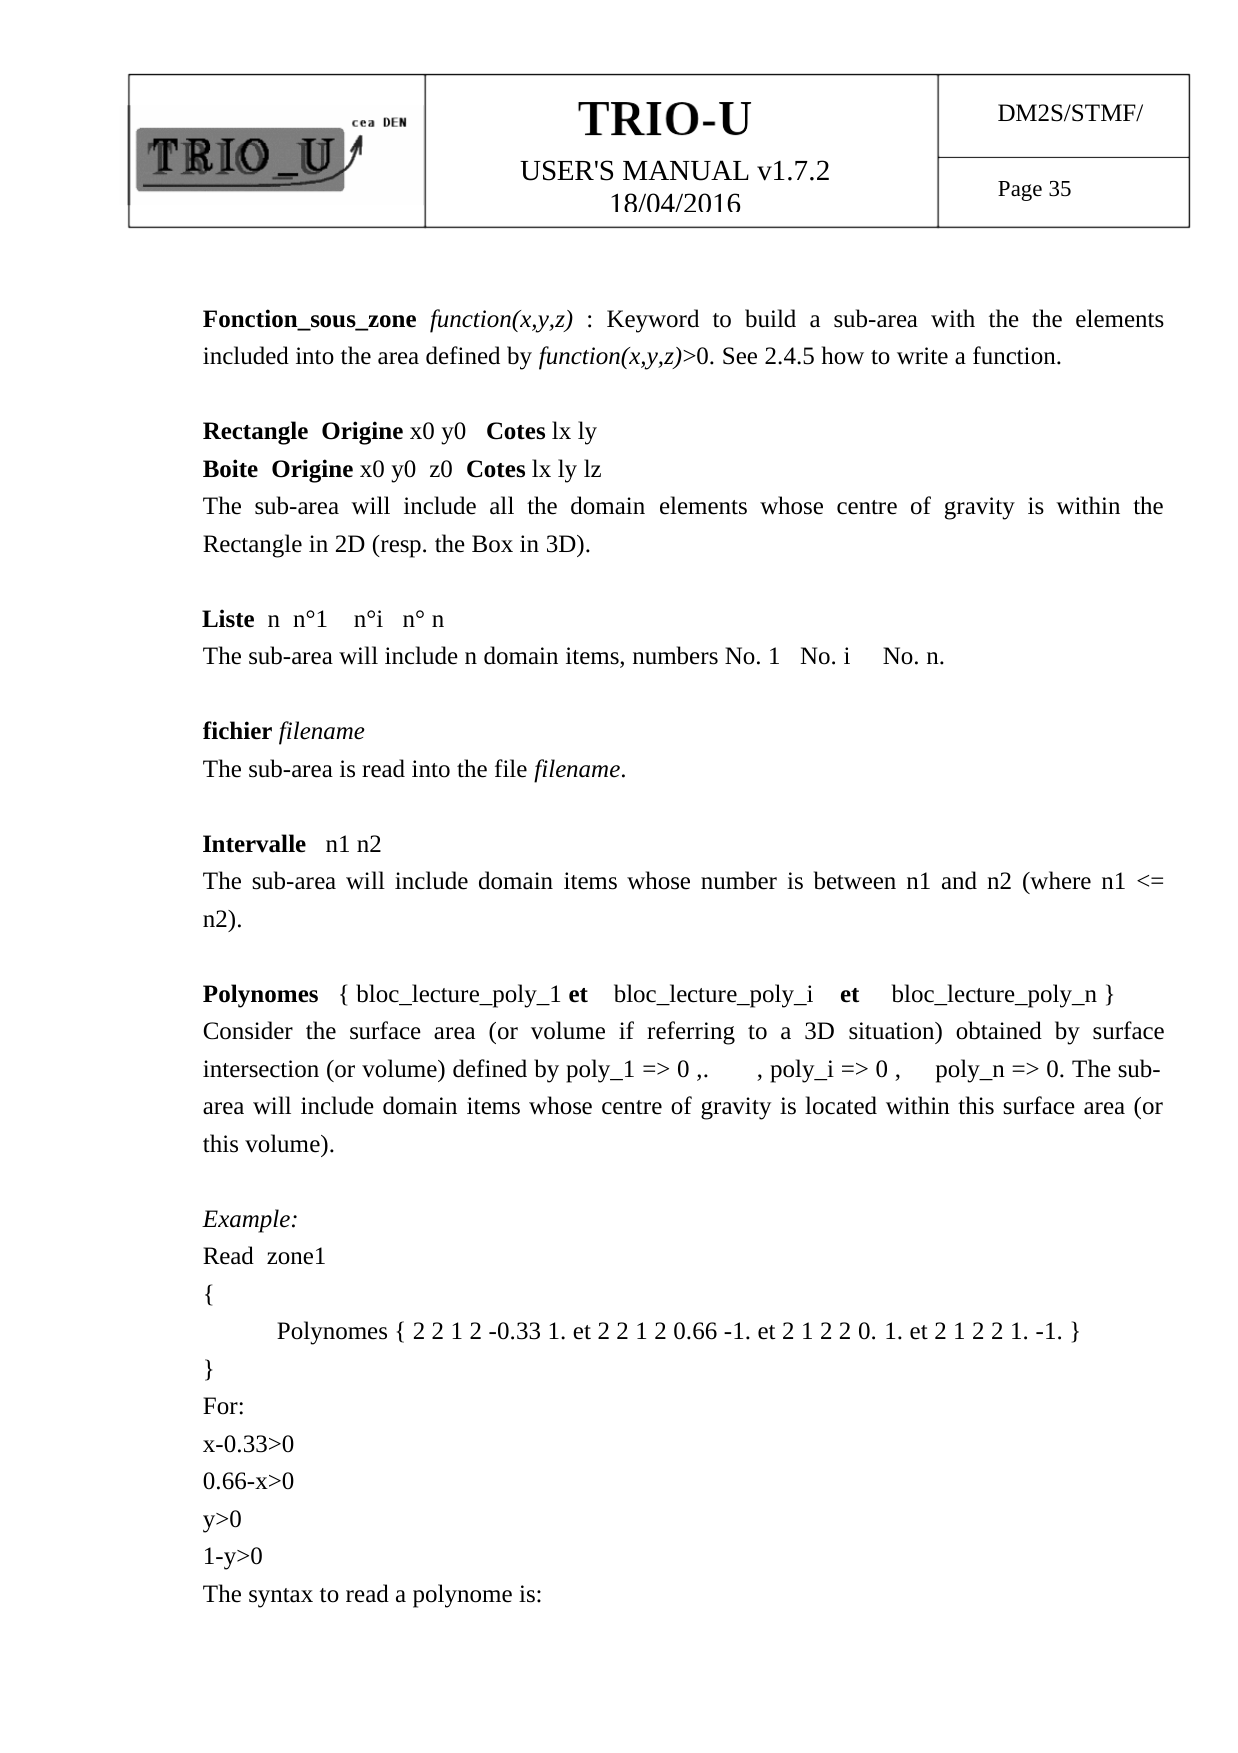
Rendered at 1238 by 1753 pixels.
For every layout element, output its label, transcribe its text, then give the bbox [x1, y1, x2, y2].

text The sub-area will include n domain items, numbers No. 1 No. i No. n. [203, 633, 1165, 670]
text Intervalle n1 n2 [115, 820, 1165, 858]
text The sub-area will include all the domain elements whose centre of gravity is within the Rectangle in 2D (resp. the Box in 3D). [203, 483, 1165, 558]
text Liste n n°1 n°i n° n [115, 595, 1165, 633]
text } [203, 1345, 1165, 1383]
text The sub-area will include domain items whose number is between n1 and n2 (where n1 <= n2). [203, 858, 1165, 933]
text Polynomes { bloc_lecture_poly_1 et bloc_lecture_poly_i et bloc_lecture_poly_n } [203, 970, 1165, 1008]
text Read zone1 [203, 1233, 1165, 1270]
text { [203, 1270, 1165, 1308]
text Polynomes { 2 2 1 2 -0.33 1. et 2 2 1 2 0.66 -1. et 2 1 2 2 0. 1. et 2 1 2 2 1. -1. } [203, 1308, 1165, 1345]
text x-0.33>0 [203, 1420, 1165, 1458]
text Fonction_sous_zone function(x,y,z) : Keyword to build a sub-area with the the elements included into the area defined by function(x,y,z)>0. See 2.4.5 how to write a function. [203, 295, 1165, 370]
text 1-y>0 [203, 1533, 1165, 1570]
text fichier filename [203, 708, 1165, 745]
text The syntax to read a polynome is: [203, 1570, 1165, 1608]
text Boite Origine x0 y0 z0 Cotes lx ly lz [203, 445, 1165, 483]
text Example: [203, 1195, 1165, 1233]
text The sub-area is read into the file filename. [203, 745, 1165, 783]
text Consider the surface area (or volume if referring to a 3D situation) obtained by surface intersection (or volume) defined by poly_1 => 0 ,. , poly_i => 0 , poly_n => 0. The sub-area will include domain items whose centre of gravity is located within this surface area (or this volume). [203, 1008, 1165, 1158]
text For: [203, 1383, 1165, 1420]
text Rectangle Origine x0 y0 Cotes lx ly [203, 408, 1165, 445]
text 0.66-x>0 [203, 1458, 1165, 1495]
text y>0 [203, 1495, 1165, 1533]
